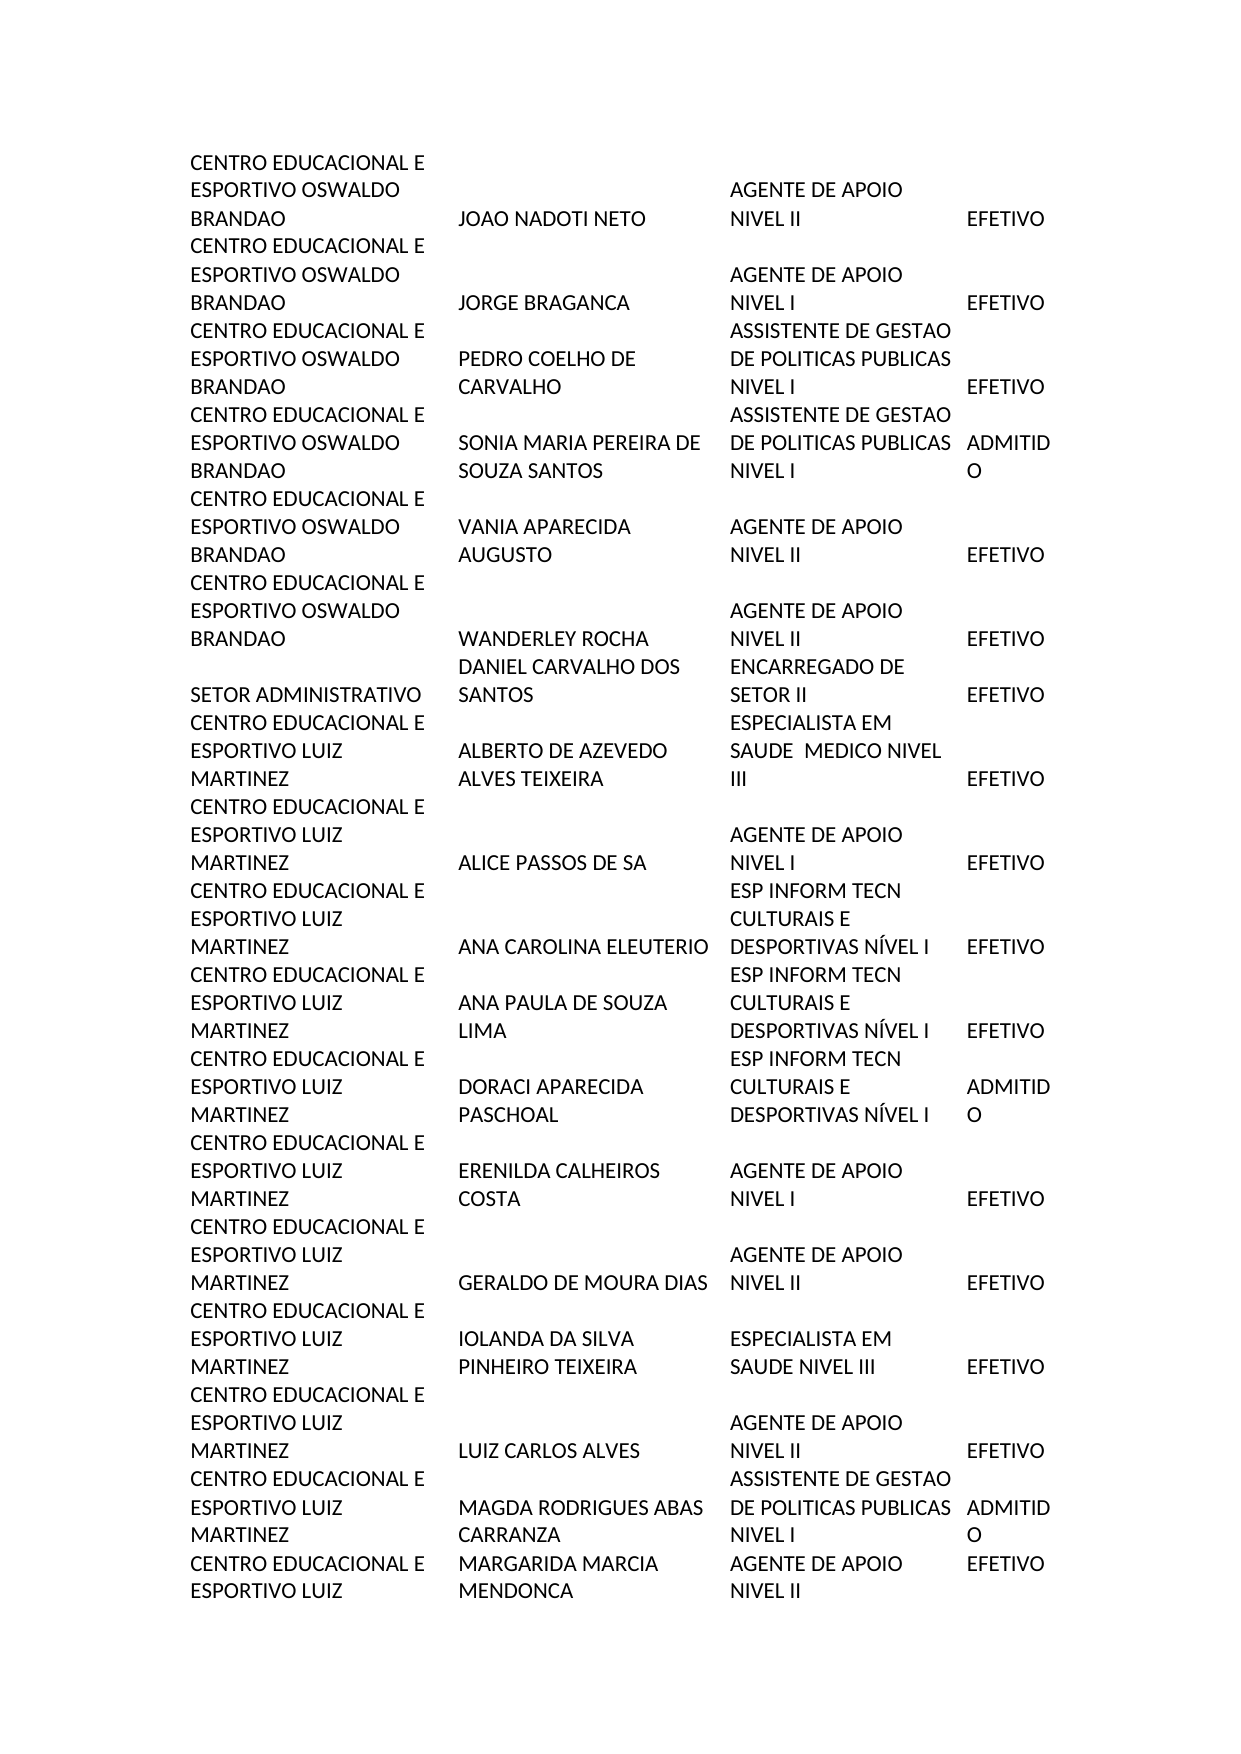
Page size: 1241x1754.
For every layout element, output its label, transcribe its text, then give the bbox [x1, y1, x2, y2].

table_cell EFETIVO [959, 1549, 1072, 1605]
table_cell EFETIVO [959, 316, 1072, 400]
table_cell EFETIVO [959, 652, 1072, 708]
table_cell ALBERTO DE AZEVEDO ALVES TEIXEIRA [451, 708, 722, 792]
table_cell CENTRO EDUCACIONAL E ESPORTIVO OSWALDO BRANDAO [183, 400, 451, 484]
table_cell CENTRO EDUCACIONAL E ESPORTIVO LUIZ MARTINEZ [183, 1296, 451, 1381]
table_cell VANIA APARECIDA AUGUSTO [451, 484, 722, 568]
table_cell CENTRO EDUCACIONAL E ESPORTIVO OSWALDO BRANDAO [183, 148, 451, 232]
table_cell SETOR ADMINISTRATIVO [183, 652, 451, 708]
table_cell MAGDA RODRIGUES ABAS CARRANZA [451, 1465, 722, 1549]
table_cell ESP INFORM TECN CULTURAIS E DESPORTIVAS NÍVEL I [723, 960, 959, 1044]
table_cell CENTRO EDUCACIONAL E ESPORTIVO LUIZ MARTINEZ [183, 1128, 451, 1212]
table_cell ANA PAULA DE SOUZA LIMA [451, 960, 722, 1044]
table_cell ALICE PASSOS DE SA [451, 792, 722, 876]
table_cell ESPECIALISTA EM SAUDE MEDICO NIVEL III [723, 708, 959, 792]
table_cell IOLANDA DA SILVA PINHEIRO TEIXEIRA [451, 1296, 722, 1381]
table_cell EFETIVO [959, 232, 1072, 316]
table_cell CENTRO EDUCACIONAL E ESPORTIVO LUIZ MARTINEZ [183, 1381, 451, 1464]
table_cell CENTRO EDUCACIONAL E ESPORTIVO OSWALDO BRANDAO [183, 484, 451, 568]
table_cell CENTRO EDUCACIONAL E ESPORTIVO OSWALDO BRANDAO [183, 232, 451, 316]
table_cell PEDRO COELHO DE CARVALHO [451, 316, 722, 400]
table_cell ASSISTENTE DE GESTAO DE POLITICAS PUBLICAS NIVEL I [723, 316, 959, 400]
table_cell JORGE BRAGANCA [451, 232, 722, 316]
table_cell CENTRO EDUCACIONAL E ESPORTIVO LUIZ MARTINEZ [183, 876, 451, 960]
table_cell ADMITIDO [959, 1044, 1072, 1128]
table_cell CENTRO EDUCACIONAL E ESPORTIVO LUIZ MARTINEZ [183, 1465, 451, 1549]
table_cell ASSISTENTE DE GESTAO DE POLITICAS PUBLICAS NIVEL I [723, 1465, 959, 1549]
table_cell ESPECIALISTA EM SAUDE NIVEL III [723, 1296, 959, 1381]
table_cell AGENTE DE APOIO NIVEL II [723, 148, 959, 232]
table_cell EFETIVO [959, 148, 1072, 232]
table_cell AGENTE DE APOIO NIVEL II [723, 568, 959, 652]
table_cell CENTRO EDUCACIONAL E ESPORTIVO LUIZ MARTINEZ [183, 1044, 451, 1128]
table_cell CENTRO EDUCACIONAL E ESPORTIVO LUIZ MARTINEZ [183, 792, 451, 876]
table_cell CENTRO EDUCACIONAL E ESPORTIVO OSWALDO BRANDAO [183, 568, 451, 652]
table_cell AGENTE DE APOIO NIVEL I [723, 232, 959, 316]
table_cell EFETIVO [959, 568, 1072, 652]
table_cell AGENTE DE APOIO NIVEL II [723, 1549, 959, 1605]
table_cell EFETIVO [959, 1128, 1072, 1212]
table_cell CENTRO EDUCACIONAL E ESPORTIVO OSWALDO BRANDAO [183, 316, 451, 400]
table_cell ESP INFORM TECN CULTURAIS E DESPORTIVAS NÍVEL I [723, 876, 959, 960]
table_cell AGENTE DE APOIO NIVEL II [723, 484, 959, 568]
table_cell DORACI APARECIDA PASCHOAL [451, 1044, 722, 1128]
table_cell JOAO NADOTI NETO [451, 148, 722, 232]
table_cell SONIA MARIA PEREIRA DE SOUZA SANTOS [451, 400, 722, 484]
table_cell ESP INFORM TECN CULTURAIS E DESPORTIVAS NÍVEL I [723, 1044, 959, 1128]
table_cell ADMITIDO [959, 1465, 1072, 1549]
table_cell CENTRO EDUCACIONAL E ESPORTIVO LUIZ MARTINEZ [183, 708, 451, 792]
table_cell EFETIVO [959, 1213, 1072, 1296]
table_cell AGENTE DE APOIO NIVEL II [723, 1213, 959, 1296]
table_cell EFETIVO [959, 1296, 1072, 1381]
table_cell CENTRO EDUCACIONAL E ESPORTIVO LUIZ MARTINEZ [183, 960, 451, 1044]
table_cell ERENILDA CALHEIROS COSTA [451, 1128, 722, 1212]
table_cell CENTRO EDUCACIONAL E ESPORTIVO LUIZ [183, 1549, 451, 1605]
table_cell ADMITIDO [959, 400, 1072, 484]
table_cell MARGARIDA MARCIA MENDONCA [451, 1549, 722, 1605]
table_cell EFETIVO [959, 792, 1072, 876]
table_cell LUIZ CARLOS ALVES [451, 1381, 722, 1464]
table_cell EFETIVO [959, 876, 1072, 960]
table_cell ASSISTENTE DE GESTAO DE POLITICAS PUBLICAS NIVEL I [723, 400, 959, 484]
table_cell AGENTE DE APOIO NIVEL I [723, 1128, 959, 1212]
table_cell GERALDO DE MOURA DIAS [451, 1213, 722, 1296]
table_cell AGENTE DE APOIO NIVEL II [723, 1381, 959, 1464]
table_cell EFETIVO [959, 484, 1072, 568]
table_cell AGENTE DE APOIO NIVEL I [723, 792, 959, 876]
table_cell EFETIVO [959, 1381, 1072, 1464]
table_cell CENTRO EDUCACIONAL E ESPORTIVO LUIZ MARTINEZ [183, 1213, 451, 1296]
table_cell DANIEL CARVALHO DOS SANTOS [451, 652, 722, 708]
table_cell ENCARREGADO DE SETOR II [723, 652, 959, 708]
table_cell WANDERLEY ROCHA [451, 568, 722, 652]
table_cell ANA CAROLINA ELEUTERIO [451, 876, 722, 960]
table_cell EFETIVO [959, 708, 1072, 792]
table_cell EFETIVO [959, 960, 1072, 1044]
